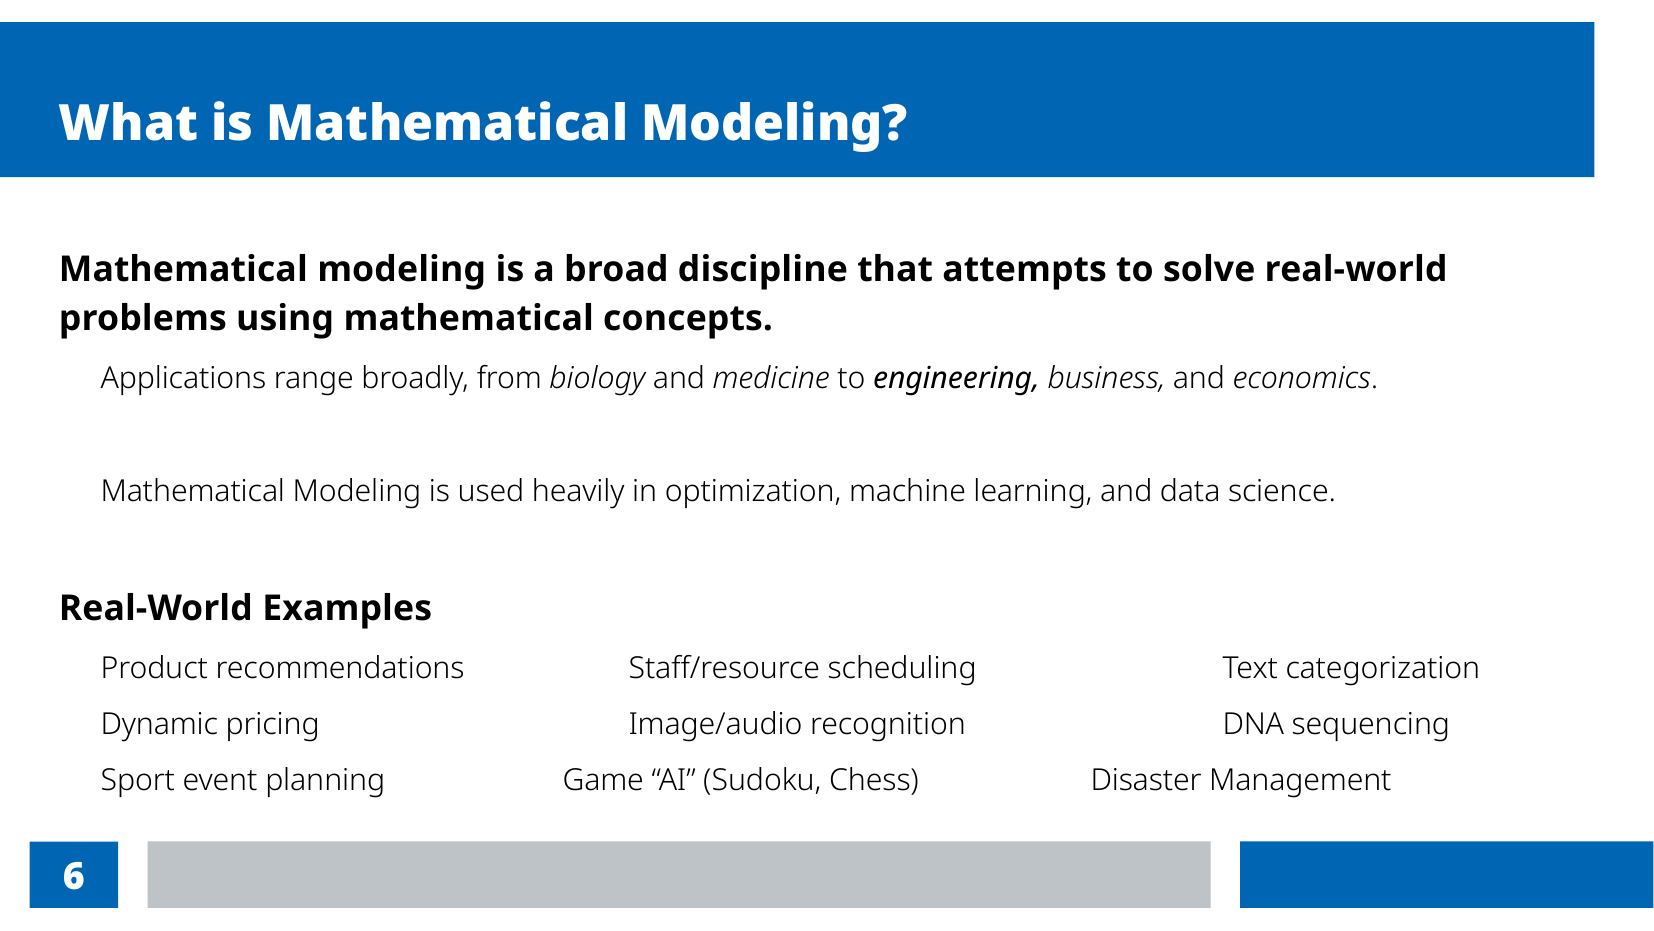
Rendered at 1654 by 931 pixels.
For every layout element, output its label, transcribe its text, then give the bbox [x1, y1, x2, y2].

title What is Mathematical Modeling? [59, 44, 1595, 156]
list Mathematical modeling is a broad discipline that attempts to solve real-world problems using mathematical concepts. Applications range broadly, from biology and medicine to engineering, business, and economics. Mathematical Modeling is used heavily in optimization, machine learning, and data science. Real-World Examples Product recommendations Staff/resource scheduling Text categorization Dynamic pricing Image/audio recognition DNA sequencing Sport event planning Game “AI” (Sudoku, Chess) Disaster Management [59, 243, 1565, 886]
